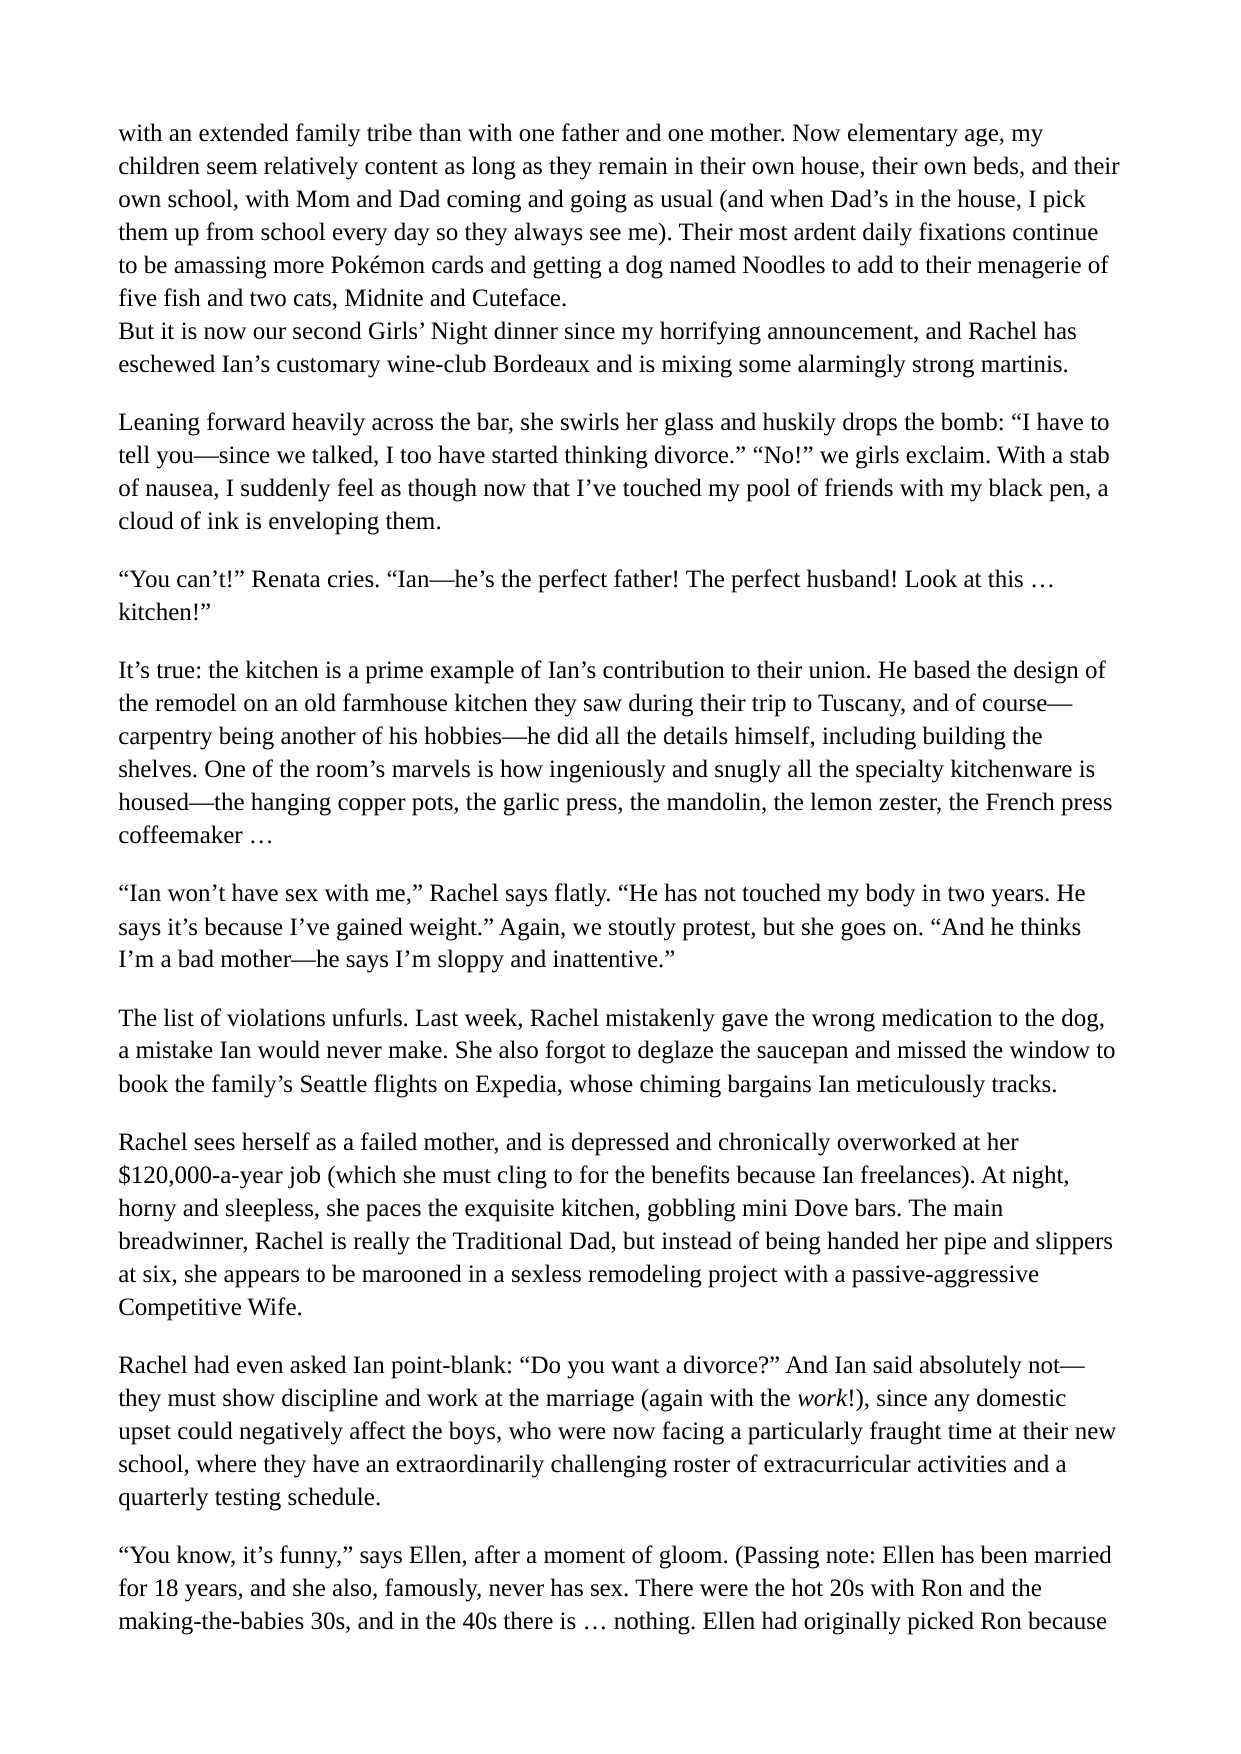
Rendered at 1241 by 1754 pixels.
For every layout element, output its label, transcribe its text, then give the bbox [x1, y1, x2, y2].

text “You can’t!” Renata cries. “Ian—he’s the perfect father! The perfect husband! Look at this … kitchen!” [118, 564, 1122, 626]
text “Ian won’t have sex with me,” Rachel says flatly. “He has not touched my body in two years. He says it’s because I’ve gained weight.” Again, we stoutly protest, but she goes on. “And he thinks I’m a bad mother—he says I’m sloppy and inattentive.” [118, 878, 1122, 973]
text Rachel had even asked Ian point-blank: “Do you want a divorce?” And Ian said absolutely not—they must show discipline and work at the marriage (again with the work!), since any domestic upset could negatively affect the boys, who were now facing a particularly fraught time at their new school, where they have an extraordinarily challenging roster of extracurricular activities and a quarterly testing schedule. [118, 1350, 1122, 1511]
text But it is now our second Girls’ Night dinner since my horrifying announcement, and Rachel has eschewed Ian’s customary wine-club Bordeaux and is mixing some alarmingly strong martinis. [118, 316, 1122, 378]
text It’s true: the kitchen is a prime example of Ian’s contribution to their union. He based the design of the remodel on an old farmhouse kitchen they saw during their trip to Tuscany, and of course—carpentry being another of his hobbies—he did all the details himself, including building the shelves. One of the room’s marvels is how ingeniously and snugly all the specialty kitchenware is housed—the hanging copper pots, the garlic press, the mandolin, the lemon zester, the French press coffeemaker … [118, 655, 1122, 849]
text Rachel sees herself as a failed mother, and is depressed and chronically overworked at her $120,000-a-year job (which she must cling to for the benefits because Ian freelances). At night, horny and sleepless, she paces the exquisite kitchen, gobbling mini Dove bars. The main breadwinner, Rachel is really the Traditional Dad, but instead of being handed her pipe and slippers at six, she appears to be marooned in a sexless remodeling project with a passive-aggressive Competitive Wife. [118, 1127, 1122, 1321]
text The list of violations unfurls. Last week, Rachel mistakenly gave the wrong medication to the dog, a mistake Ian would never make. She also forgot to deglaze the saucepan and missed the window to book the family’s Seattle flights on Expedia, whose chiming bargains Ian meticulously tracks. [118, 1003, 1122, 1097]
text Leaning forward heavily across the bar, she swirls her glass and huskily drops the bomb: “I have to tell you—since we talked, I too have started thinking divorce.” “No!” we girls exclaim. With a stab of nausea, I suddenly feel as though now that I’ve touched my pool of friends with my black pen, a cloud of ink is enveloping them. [118, 407, 1122, 535]
text “You know, it’s funny,” says Ellen, after a moment of gloom. (Passing note: Ellen has been married for 18 years, and she also, famously, never has sex. There were the hot 20s with Ron and the making-the-babies 30s, and in the 40s there is … nothing. Ellen had originally picked Ron because [118, 1540, 1122, 1635]
text with an extended family tribe than with one father and one mother. Now elementary age, my children seem relatively content as long as they remain in their own house, their own beds, and their own school, with Mom and Dad coming and going as usual (and when Dad’s in the house, I pick them up from school every day so they always see me). Their most ardent daily fixations continue to be amassing more Pokémon cards and getting a dog named Noodles to add to their menagerie of five fish and two cats, Midnite and Cuteface. [118, 118, 1122, 312]
